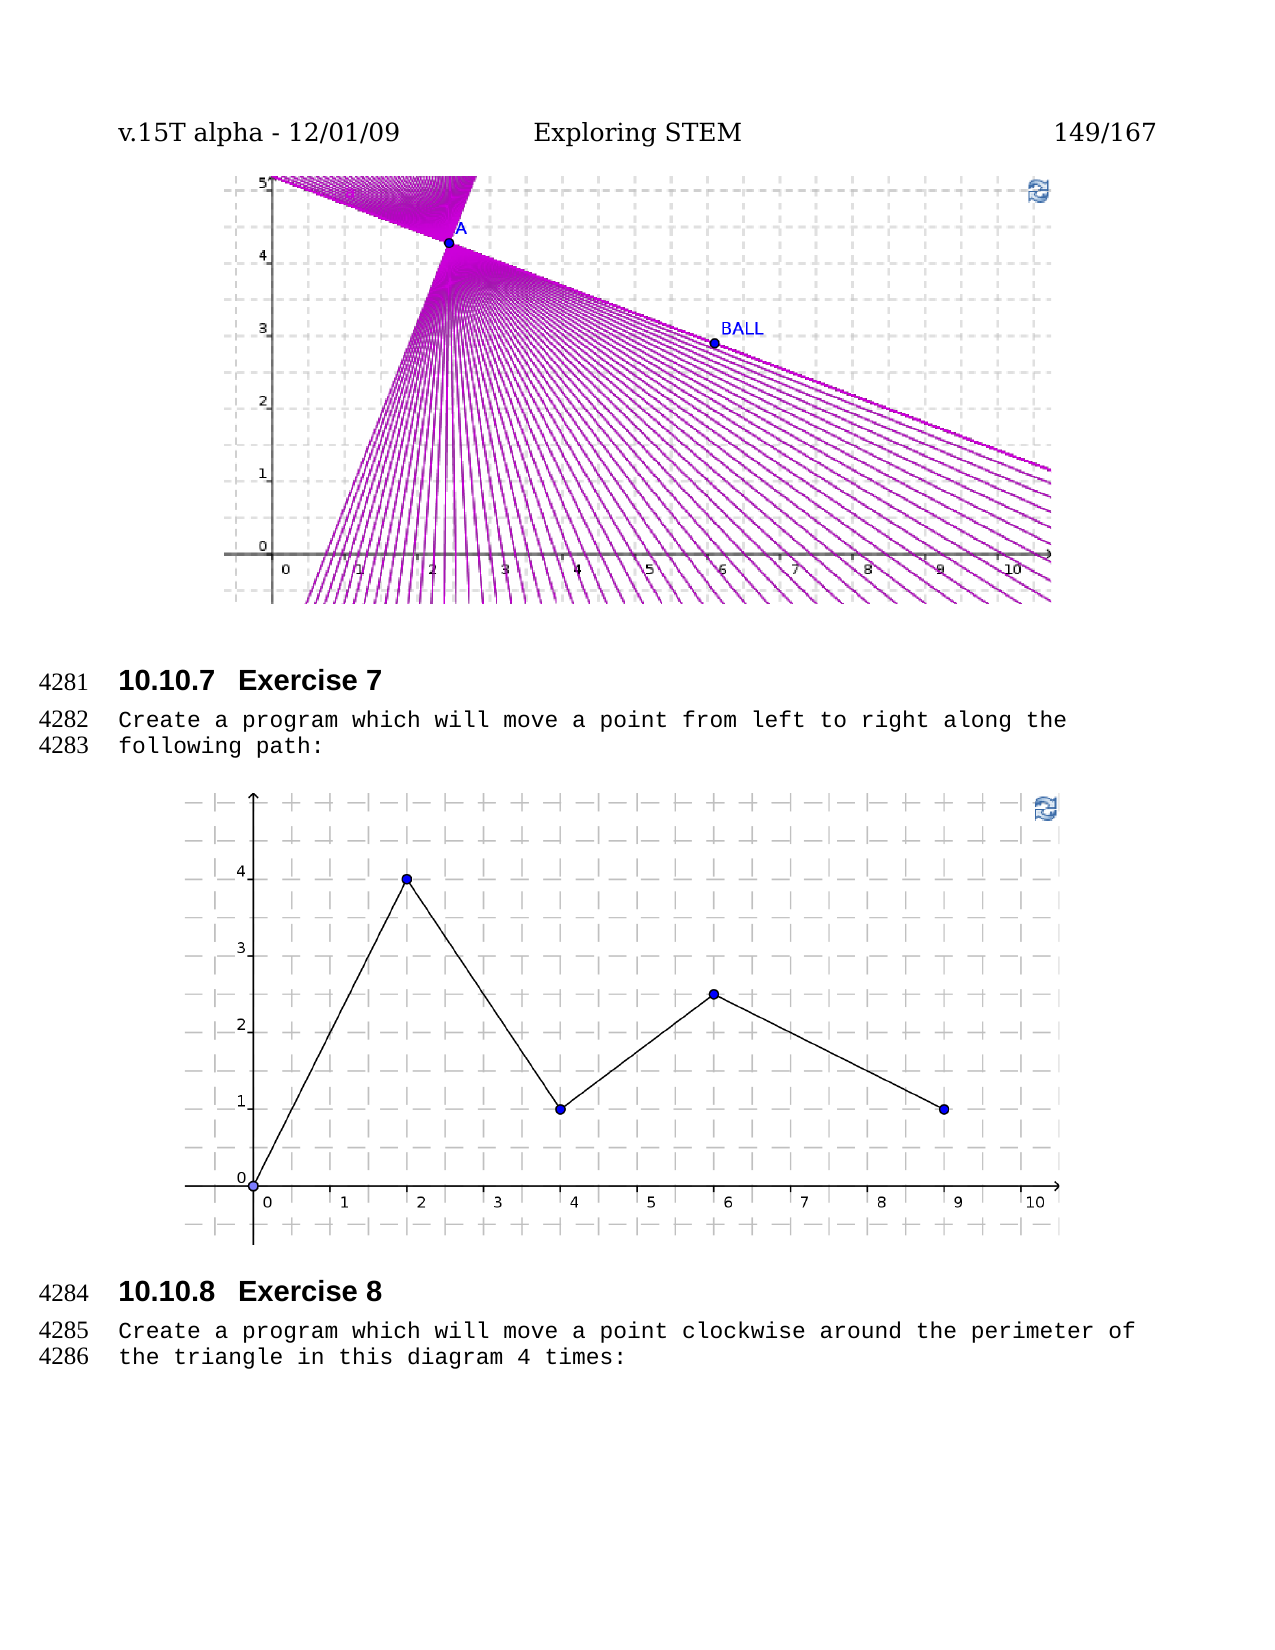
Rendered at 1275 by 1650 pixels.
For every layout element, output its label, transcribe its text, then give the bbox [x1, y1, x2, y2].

subtitle Exercise 7 [118, 663, 1157, 696]
picture [224, 176, 1052, 604]
text Create a program which will move a point clockwise around the perimeter of the triangle in this diagram 4 times: [118, 1319, 1157, 1371]
subtitle Exercise 8 [118, 1274, 1157, 1307]
picture [184, 793, 1060, 1245]
text Create a program which will move a point from left to right along the following path: [118, 708, 1157, 760]
